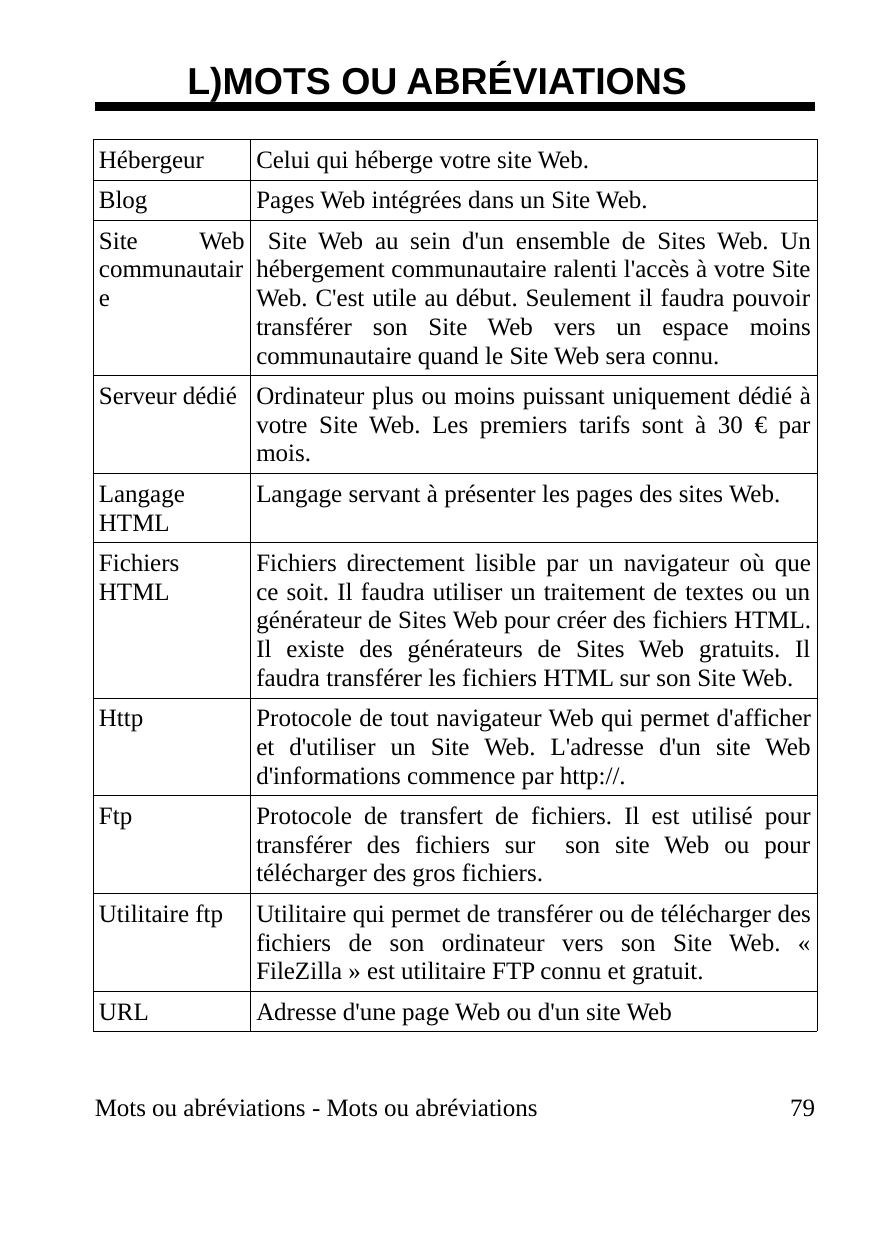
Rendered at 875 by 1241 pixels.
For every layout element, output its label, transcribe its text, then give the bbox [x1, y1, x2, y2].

table_header Hébergeur [94, 140, 250, 179]
table_cell Langage servant à présenter les pages des sites Web. [251, 474, 817, 542]
table_cell Ftp [94, 796, 250, 893]
table_cell Adresse d'une page Web ou d'un site Web [251, 992, 817, 1031]
table_cell Blog [94, 181, 250, 220]
table_cell Protocole de transfert de fichiers. Il est utilisé pour transférer des fichiers sur son site Web ou pour télécharger des gros fichiers. [251, 796, 817, 893]
table_cell URL [94, 992, 250, 1031]
table_cell Ordinateur plus ou moins puissant uniquement dédié à votre Site Web. Les premiers tarifs sont à 30 € par mois. [251, 376, 817, 473]
table_cell Utilitaire ftp [94, 894, 250, 991]
table_cell Langage HTML [94, 474, 250, 542]
table_cell Utilitaire qui permet de transférer ou de télécharger des fichiers de son ordinateur vers son Site Web. « FileZilla » est utilitaire FTP connu et gratuit. [251, 894, 817, 991]
table_cell Pages Web intégrées dans un Site Web. [251, 181, 817, 220]
table_cell Serveur dédié [94, 376, 250, 473]
table_cell Fichiers directement lisible par un navigateur où que ce soit. Il faudra utiliser un traitement de textes ou un générateur de Sites Web pour créer des fichiers HTML. Il existe des générateurs de Sites Web gratuits. Il faudra transférer les fichiers HTML sur son Site Web. [251, 543, 817, 697]
table_cell Site Web au sein d'un ensemble de Sites Web. Un hébergement communautaire ralenti l'accès à votre Site Web. C'est utile au début. Seulement il faudra pouvoir transférer son Site Web vers un espace moins communautaire quand le Site Web sera connu. [251, 221, 817, 375]
table_header Celui qui héberge votre site Web. [251, 140, 817, 179]
subtitle Mots ou abréviations [94, 59, 815, 111]
table_cell Site Web communautaire [94, 221, 250, 375]
table_cell Http [94, 699, 250, 795]
table_cell Fichiers HTML [94, 543, 250, 697]
table_cell Protocole de tout navigateur Web qui permet d'afficher et d'utiliser un Site Web. L'adresse d'un site Web d'informations commence par http://. [251, 699, 817, 795]
